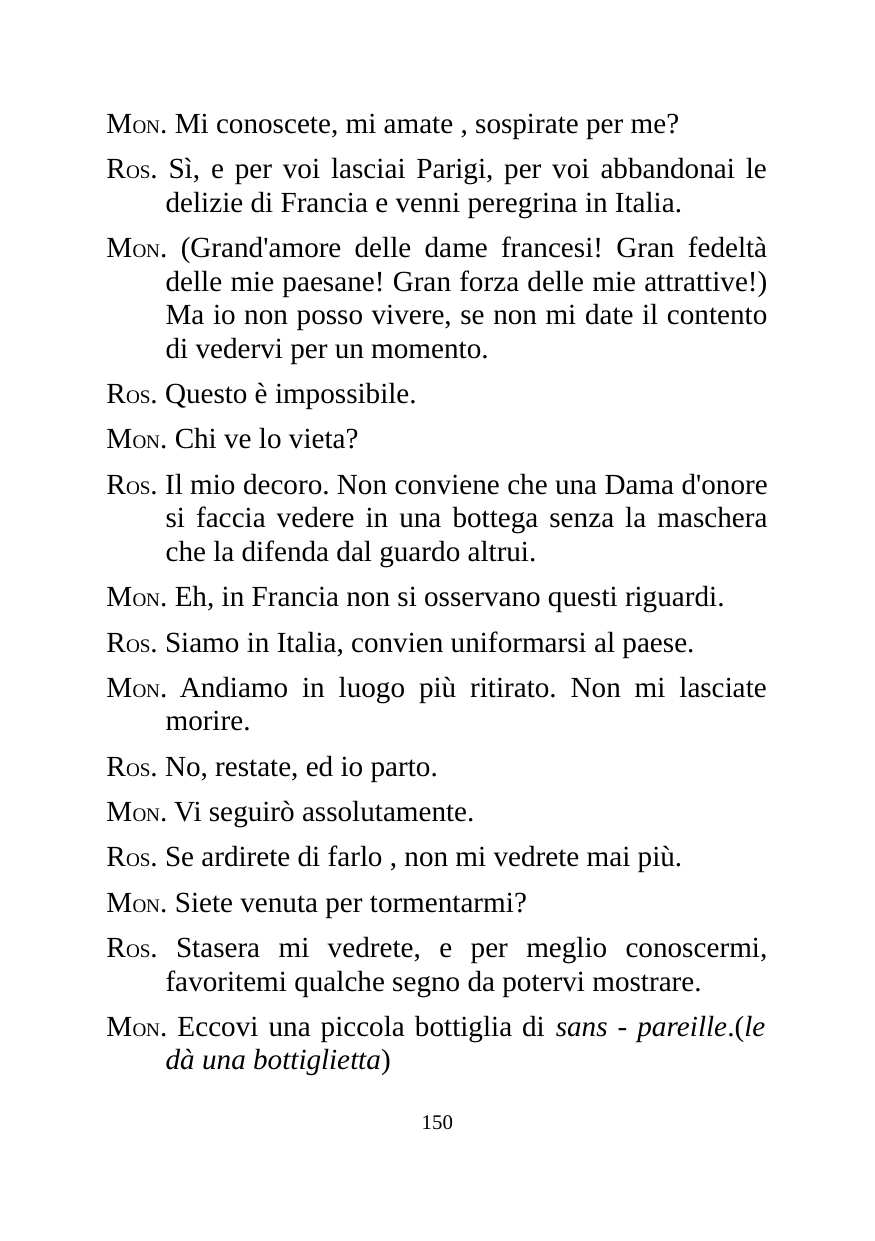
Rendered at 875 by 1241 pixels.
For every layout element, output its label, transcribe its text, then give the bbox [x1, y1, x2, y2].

text Ros. Siamo in Italia, convien uniformarsi al paese. [106, 625, 768, 658]
text Mon. Eccovi una piccola bottiglia di sans - pareille.(le dà una bottiglietta) [106, 1009, 768, 1076]
text Ros. Stasera mi vedrete, e per meglio conoscermi, favoritemi qualche segno da potervi mostrare. [106, 930, 768, 997]
text Mon. Chi ve lo vieta? [106, 422, 768, 455]
text Ros. No, restate, ed io parto. [106, 749, 768, 782]
text Mon. Eh, in Francia non si osservano questi riguardi. [106, 579, 768, 613]
text Mon. Vi seguirò assolutamente. [106, 794, 768, 828]
text Mon. Mi conoscete, mi amate , sospirate per me? [106, 106, 768, 140]
text Mon. Siete venuta per tormentarmi? [106, 885, 768, 918]
text Mon. (Grand'amore delle dame francesi! Gran fedeltà delle mie paesane! Gran forza delle mie attrattive!) Ma io non posso vivere, se non mi date il contento di vedervi per un momento. [106, 230, 768, 364]
text Ros. Se ardirete di farlo , non mi vedrete mai più. [106, 839, 768, 873]
text Ros. Il mio decoro. Non conviene che una Dama d'onore si faccia vedere in una bottega senza la maschera che la difenda dal guardo altrui. [106, 467, 768, 568]
text Ros. Sì, e per voi lasciai Parigi, per voi abbandonai le delizie di Francia e venni peregrina in Italia. [106, 152, 768, 219]
text Mon. Andiamo in luogo più ritirato. Non mi lasciate morire. [106, 670, 768, 737]
text Ros. Questo è impossibile. [106, 376, 768, 410]
